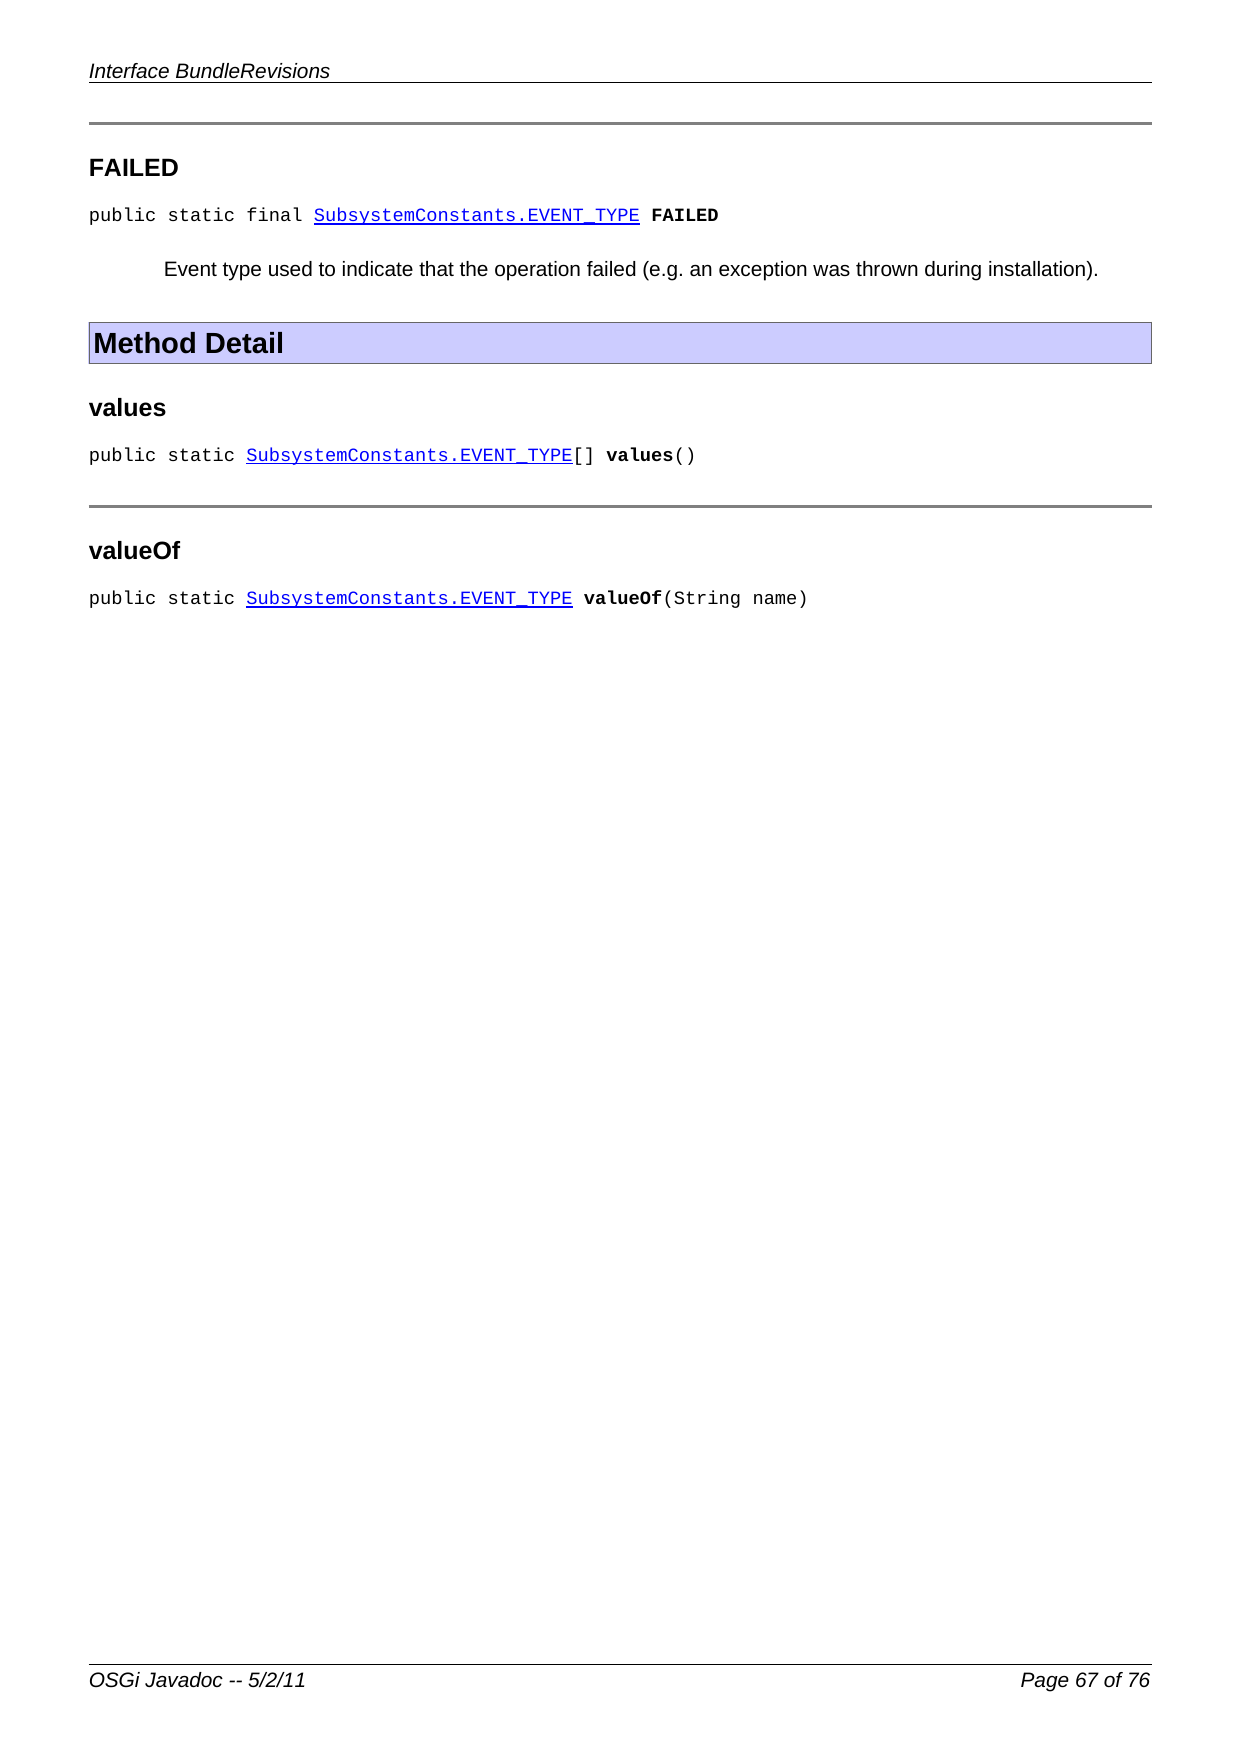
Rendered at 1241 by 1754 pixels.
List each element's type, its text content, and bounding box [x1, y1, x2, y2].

subtitle FAILED [88, 153, 1152, 182]
subtitle valueOf [88, 536, 1152, 565]
subtitle Method Detail [90, 323, 1151, 363]
text public static SubsystemConstants.EVENT_TYPE valueOf(String name) [88, 589, 1152, 610]
text Event type used to indicate that the operation failed (e.g. an exception was thrown during installation). [163, 256, 1152, 280]
subtitle values [88, 393, 1152, 421]
text public static SubsystemConstants.EVENT_TYPE[] values() [88, 446, 1152, 467]
text public static final SubsystemConstants.EVENT_TYPE FAILED [88, 206, 1152, 227]
